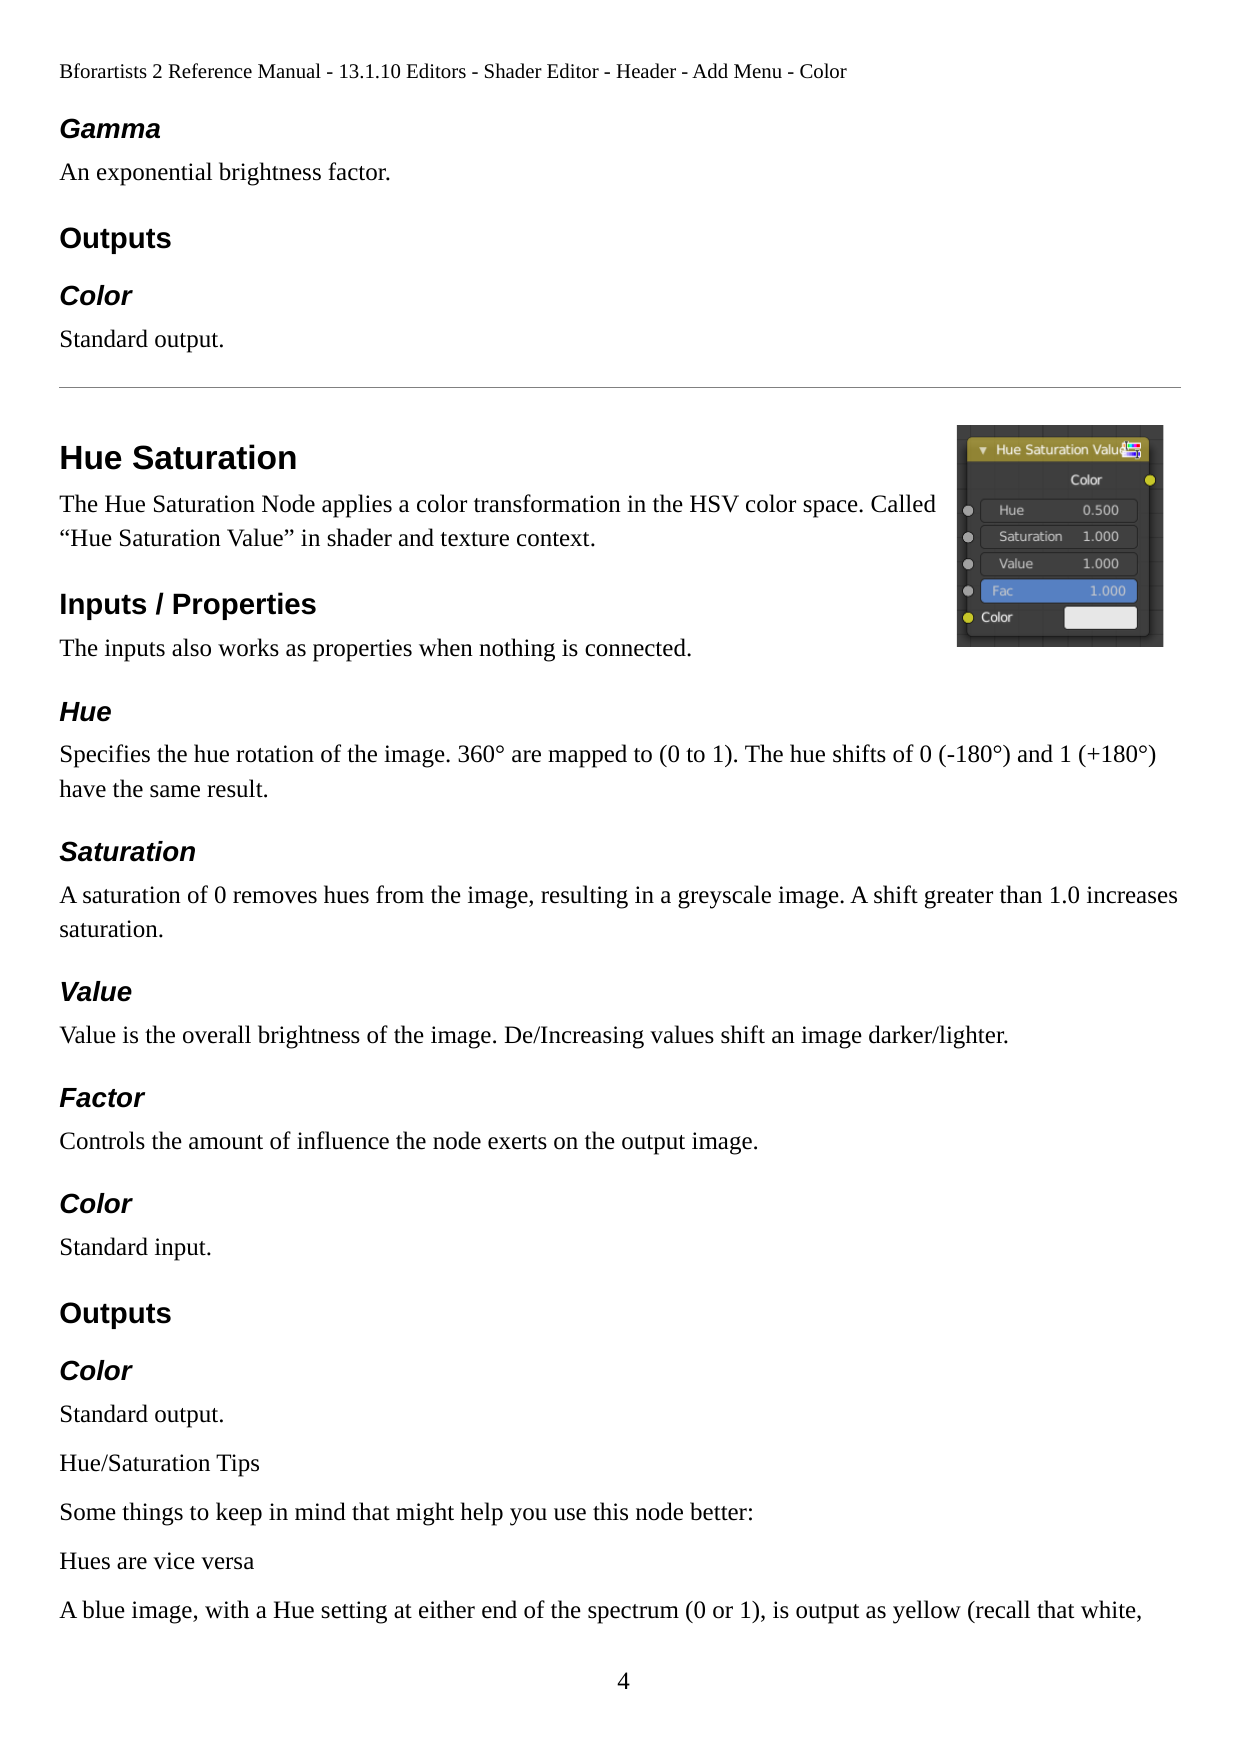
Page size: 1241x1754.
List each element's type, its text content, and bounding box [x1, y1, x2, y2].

subtitle [1164, 587, 1181, 621]
text Controls the amount of influence the node exerts on the output image. [59, 1126, 1181, 1155]
text Value is the overall brightness of the image. De/Increasing values shift an image darker/lighter. [59, 1020, 1181, 1049]
subtitle Color [59, 279, 1181, 311]
text An exponential brightness factor. [59, 157, 1181, 186]
text Standard output. [59, 324, 1181, 352]
subtitle [1164, 438, 1181, 476]
subtitle Value [59, 976, 1181, 1008]
text Hues are vice versa [59, 1546, 1181, 1575]
subtitle Outputs [59, 1296, 1181, 1329]
text Standard input. [59, 1232, 1181, 1261]
subtitle Saturation [59, 835, 1181, 867]
subtitle Hue Saturation [59, 438, 956, 476]
subtitle Hue [59, 695, 1181, 727]
text A saturation of 0 removes hues from the image, resulting in a greyscale image. A shift greater than 1.0 increases saturation. [59, 880, 1181, 943]
subtitle Color [59, 1354, 1181, 1386]
text The Hue Saturation Node applies a color transformation in the HSV color space. Called “Hue Saturation Value” in shader and texture context. [59, 489, 956, 552]
text Hue/Saturation Tips [59, 1448, 1181, 1477]
subtitle Outputs [59, 221, 1181, 254]
text The inputs also works as properties when nothing is connected. [59, 633, 1181, 662]
text A blue image, with a Hue setting at either end of the spectrum (0 or 1), is output as yellow (recall that white, [59, 1595, 1181, 1624]
text Some things to keep in mind that might help you use this node better: [59, 1497, 1181, 1526]
picture [956, 425, 1164, 647]
subtitle Factor [59, 1082, 1181, 1113]
subtitle Inputs / Properties [59, 587, 956, 621]
subtitle Gamma [59, 113, 1181, 144]
text Specifies the hue rotation of the image. 360° are mapped to (0 to 1). The hue shifts of 0 (-180°) and 1 (+180°) have the same result. [59, 739, 1181, 802]
text Standard output. [59, 1399, 1181, 1427]
subtitle Color [59, 1188, 1181, 1219]
